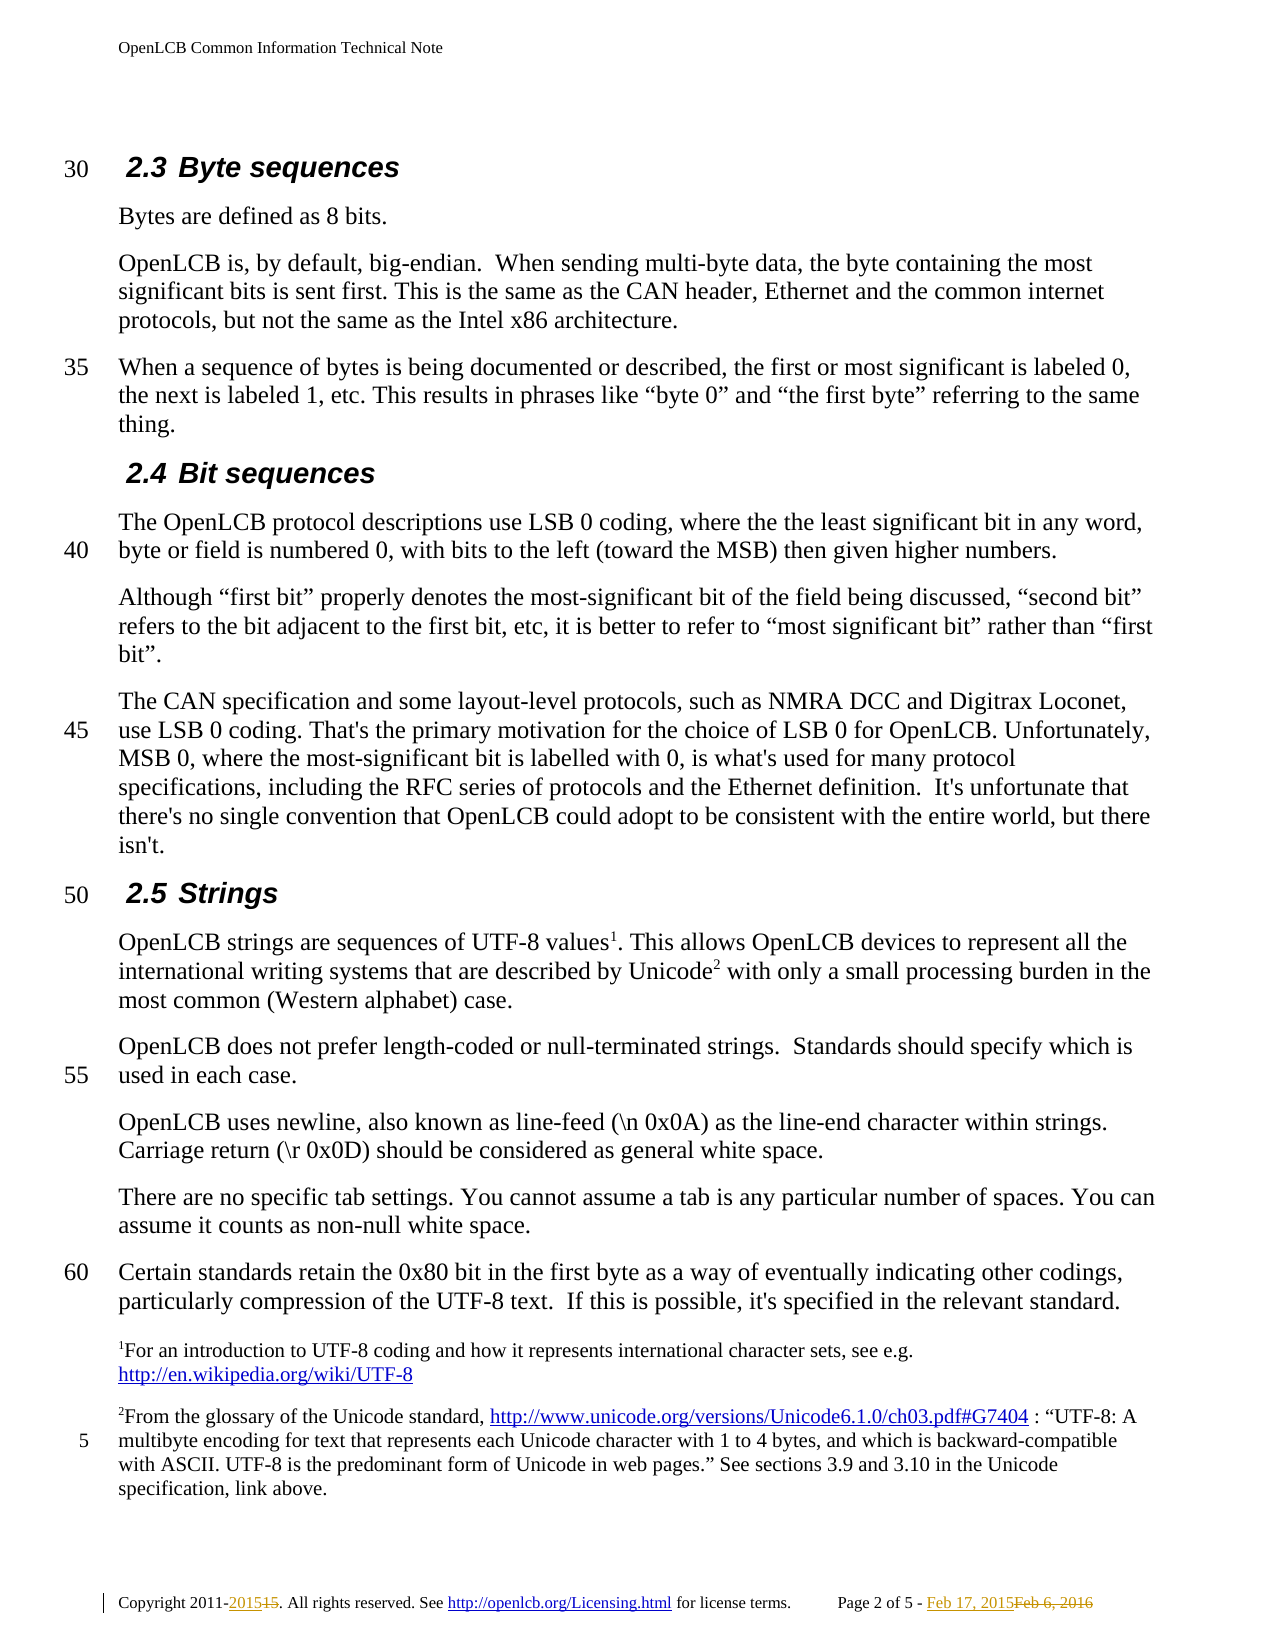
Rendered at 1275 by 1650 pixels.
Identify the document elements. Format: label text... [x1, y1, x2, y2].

text OpenLCB does not prefer length-coded or null-terminated strings. Standards should specify which is used in each case. [118, 1031, 1157, 1089]
text OpenLCB uses newline, also known as line-feed (\n 0x0A) as the line-end character within strings. Carriage return (\r 0x0D) should be considered as general white space. [118, 1107, 1157, 1164]
text When a sequence of bytes is being documented or described, the first or most significant is labeled 0, the next is labeled 1, etc. This results in phrases like “byte 0” and “the first byte” referring to the same thing. [118, 352, 1157, 438]
text For an introduction to UTF-8 coding and how it represents international character sets, see e.g. http://en.wikipedia.org/wiki/UTF-8 [118, 1338, 1157, 1386]
text The CAN specification and some layout-level protocols, such as NMRA DCC and Digitrax Loconet, use LSB 0 coding. That's the primary motivation for the choice of LSB 0 for OpenLCB. Unfortunately, MSB 0, where the most-significant bit is labelled with 0, is what's used for many protocol specifications, including the RFC series of protocols and the Ethernet definition. It's unfortunate that there's no single convention that OpenLCB could adopt to be consistent with the entire world, but there isn't. [118, 686, 1157, 858]
subtitle Strings [118, 876, 1157, 910]
subtitle Byte sequences [118, 150, 1157, 183]
text OpenLCB strings are sequences of UTF-8 values. This allows OpenLCB devices to represent all the international writing systems that are described by Unicode with only a small processing burden in the most common (Western alphabet) case. [118, 927, 1157, 1014]
subtitle Bit sequences [118, 456, 1157, 489]
text The OpenLCB protocol descriptions use LSB 0 coding, where the the least significant bit in any word, byte or field is numbered 0, with bits to the left (toward the MSB) then given higher numbers. [118, 507, 1157, 564]
text Bytes are defined as 8 bits. [118, 201, 1157, 230]
text Certain standards retain the 0x80 bit in the first byte as a way of eventually indicating other codings, particularly compression of the UTF-8 text. If this is possible, it's specified in the relevant standard. [118, 1257, 1157, 1314]
text Although “first bit” properly denotes the most-significant bit of the field being discussed, “second bit” refers to the bit adjacent to the first bit, etc, it is better to refer to “most significant bit” rather than “first bit”. [118, 582, 1157, 668]
text OpenLCB is, by default, big-endian. When sending multi-byte data, the byte containing the most significant bits is sent first. This is the same as the CAN header, Ethernet and the common internet protocols, but not the same as the Intel x86 architecture. [118, 248, 1157, 334]
text From the glossary of the Unicode standard, http://www.unicode.org/versions/Unicode6.1.0/ch03.pdf#G7404 : “UTF-8: A multibyte encoding for text that represents each Unicode character with 1 to 4 bytes, and which is backward-compatible with ASCII. UTF-8 is the predominant form of Unicode in web pages.” See sections 3.9 and 3.10 in the Unicode specification, link above. [118, 1404, 1157, 1500]
text There are no specific tab settings. You cannot assume a tab is any particular number of spaces. You can assume it counts as non-null white space. [118, 1182, 1157, 1239]
